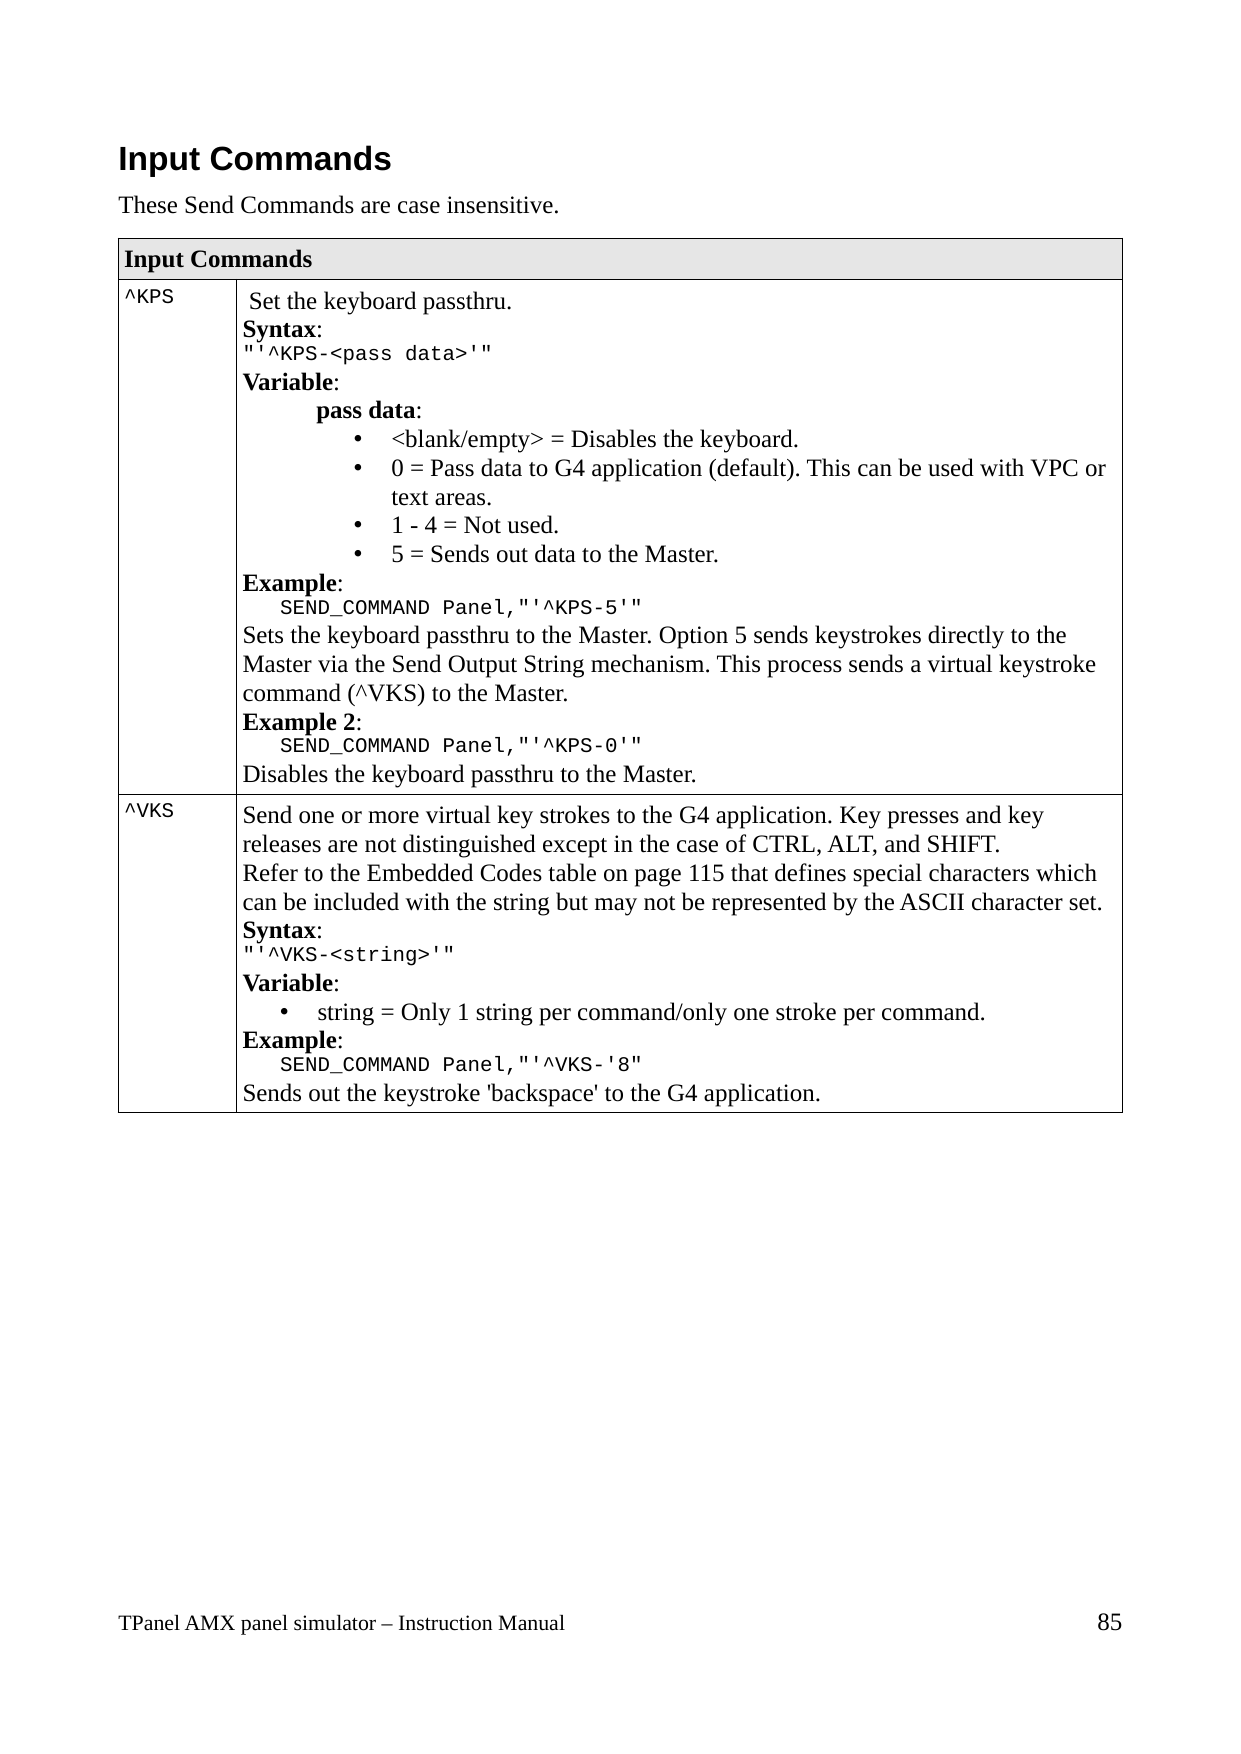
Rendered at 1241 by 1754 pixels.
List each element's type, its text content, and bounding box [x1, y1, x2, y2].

table_cell Send one or more virtual key strokes to the G4 application. Key presses and key releases are not distinguished except in the case of CTRL, ALT, and SHIFT. Refer to the Embedded Codes table on page 115 that defines special characters which can be included with the string but may not be represented by the ASCII character set. Syntax: "'^VKS-<string>'" Variable: string = Only 1 string per command/only one stroke per command. Example: SEND_COMMAND Panel,"'^VKS-'8" Sends out the keystroke 'backspace' to the G4 application. [237, 795, 1122, 1112]
table_header Input Commands [119, 239, 1122, 279]
table_cell ^KPS [119, 280, 236, 794]
table_cell ^VKS [119, 795, 236, 1112]
subtitle Input Commands [118, 139, 1122, 178]
table_cell Set the keyboard passthru. Syntax: "'^KPS-<pass data>'" Variable: pass data: <blank/empty> = Disables the keyboard. 0 = Pass data to G4 application (default). This can be used with VPC or text areas. 1 - 4 = Not used. 5 = Sends out data to the Master. Example: SEND_COMMAND Panel,"'^KPS-5'" Sets the keyboard passthru to the Master. Option 5 sends keystrokes directly to the Master via the Send Output String mechanism. This process sends a virtual keystroke command (^VKS) to the Master. Example 2: SEND_COMMAND Panel,"'^KPS-0'" Disables the keyboard passthru to the Master. [237, 280, 1122, 794]
text These Send Commands are case insensitive. [118, 190, 1122, 219]
